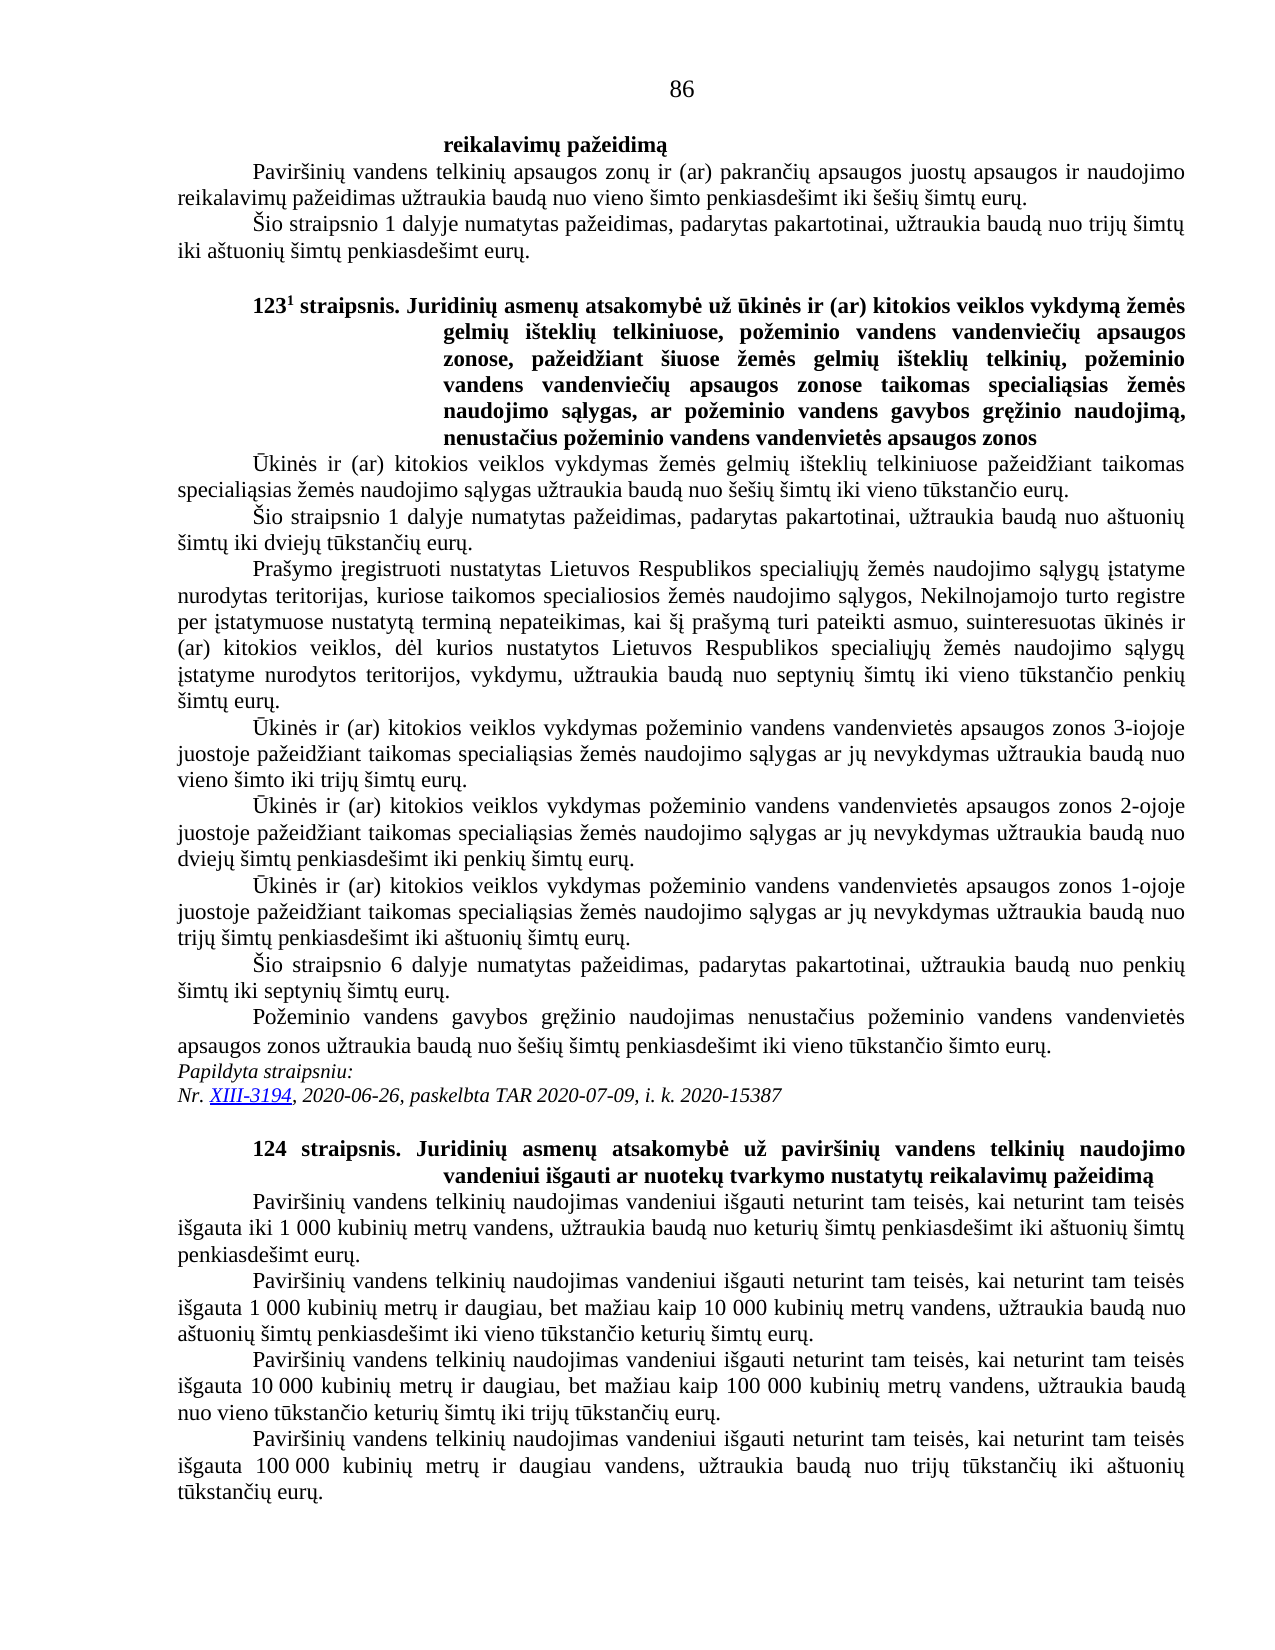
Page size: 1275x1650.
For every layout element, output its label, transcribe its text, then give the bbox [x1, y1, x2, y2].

text Paviršinių vandens telkinių apsaugos zonų ir (ar) pakrančių apsaugos juostų apsaugos ir naudojimo reikalavimų pažeidimas užtraukia baudą nuo vieno šimto penkiasdešimt iki šešių šimtų eurų. [177, 158, 1186, 210]
text Papildyta straipsniu: [177, 1058, 1186, 1083]
text Šio straipsnio 6 dalyje numatytas pažeidimas, padarytas pakartotinai, užtraukia baudą nuo penkių šimtų iki septynių šimtų eurų. [177, 951, 1186, 1003]
text Požeminio vandens gavybos gręžinio naudojimas nenustačius požeminio vandens vandenvietės apsaugos zonos užtraukia baudą nuo šešių šimtų penkiasdešimt iki vieno tūkstančio šimto eurų. [177, 1003, 1186, 1058]
text Paviršinių vandens telkinių naudojimas vandeniui išgauti neturint tam teisės, kai neturint tam teisės išgauta 10 000 kubinių metrų ir daugiau, bet mažiau kaip 100 000 kubinių metrų vandens, užtraukia baudą nuo vieno tūkstančio keturių šimtų iki trijų tūkstančių eurų. [177, 1346, 1186, 1425]
text 1231 straipsnis. Juridinių asmenų atsakomybė už ūkinės ir (ar) kitokios veiklos vykdymą žemės gelmių išteklių telkiniuose, požeminio vandens vandenviečių apsaugos zonose, pažeidžiant šiuose žemės gelmių išteklių telkinių, požeminio vandens vandenviečių apsaugos zonose taikomas specialiąsias žemės naudojimo sąlygas, ar požeminio vandens gavybos gręžinio naudojimą, nenustačius požeminio vandens vandenvietės apsaugos zonos [252, 292, 1186, 450]
text Šio straipsnio 1 dalyje numatytas pažeidimas, padarytas pakartotinai, užtraukia baudą nuo trijų šimtų iki aštuonių šimtų penkiasdešimt eurų. [177, 210, 1186, 263]
text Paviršinių vandens telkinių naudojimas vandeniui išgauti neturint tam teisės, kai neturint tam teisės išgauta 1 000 kubinių metrų ir daugiau, bet mažiau kaip 10 000 kubinių metrų vandens, užtraukia baudą nuo aštuonių šimtų penkiasdešimt iki vieno tūkstančio keturių šimtų eurų. [177, 1267, 1186, 1346]
text Paviršinių vandens telkinių naudojimas vandeniui išgauti neturint tam teisės, kai neturint tam teisės išgauta 100 000 kubinių metrų ir daugiau vandens, užtraukia baudą nuo trijų tūkstančių iki aštuonių tūkstančių eurų. [177, 1425, 1186, 1504]
text Ūkinės ir (ar) kitokios veiklos vykdymas požeminio vandens vandenvietės apsaugos zonos 2-ojoje juostoje pažeidžiant taikomas specialiąsias žemės naudojimo sąlygas ar jų nevykdymas užtraukia baudą nuo dviejų šimtų penkiasdešimt iki penkių šimtų eurų. [177, 793, 1186, 872]
text Ūkinės ir (ar) kitokios veiklos vykdymas požeminio vandens vandenvietės apsaugos zonos 1-ojoje juostoje pažeidžiant taikomas specialiąsias žemės naudojimo sąlygas ar jų nevykdymas užtraukia baudą nuo trijų šimtų penkiasdešimt iki aštuonių šimtų eurų. [177, 872, 1186, 951]
text 124 straipsnis. Juridinių asmenų atsakomybė už paviršinių vandens telkinių naudojimo vandeniui išgauti ar nuotekų tvarkymo nustatytų reikalavimų pažeidimą [252, 1135, 1186, 1188]
text Paviršinių vandens telkinių naudojimas vandeniui išgauti neturint tam teisės, kai neturint tam teisės išgauta iki 1 000 kubinių metrų vandens, užtraukia baudą nuo keturių šimtų penkiasdešimt iki aštuonių šimtų penkiasdešimt eurų. [177, 1188, 1186, 1267]
text Ūkinės ir (ar) kitokios veiklos vykdymas žemės gelmių išteklių telkiniuose pažeidžiant taikomas specialiąsias žemės naudojimo sąlygas užtraukia baudą nuo šešių šimtų iki vieno tūkstančio eurų. [177, 450, 1186, 503]
text Prašymo įregistruoti nustatytas Lietuvos Respublikos specialiųjų žemės naudojimo sąlygų įstatyme nurodytas teritorijas, kuriose taikomos specialiosios žemės naudojimo sąlygos, Nekilnojamojo turto registre per įstatymuose nustatytą terminą nepateikimas, kai šį prašymą turi pateikti asmuo, suinteresuotas ūkinės ir (ar) kitokios veiklos, dėl kurios nustatytos Lietuvos Respublikos specialiųjų žemės naudojimo sąlygų įstatyme nurodytos teritorijos, vykdymu, užtraukia baudą nuo septynių šimtų iki vieno tūkstančio penkių šimtų eurų. [177, 555, 1186, 713]
text Nr. XIII-3194, 2020-06-26, paskelbta TAR 2020-07-09, i. k. 2020-15387 [177, 1083, 1186, 1107]
text Šio straipsnio 1 dalyje numatytas pažeidimas, padarytas pakartotinai, užtraukia baudą nuo aštuonių šimtų iki dviejų tūkstančių eurų. [177, 503, 1186, 555]
text Ūkinės ir (ar) kitokios veiklos vykdymas požeminio vandens vandenvietės apsaugos zonos 3-iojoje juostoje pažeidžiant taikomas specialiąsias žemės naudojimo sąlygas ar jų nevykdymas užtraukia baudą nuo vieno šimto iki trijų šimtų eurų. [177, 713, 1186, 793]
text reikalavimų pažeidimą [252, 131, 1186, 158]
